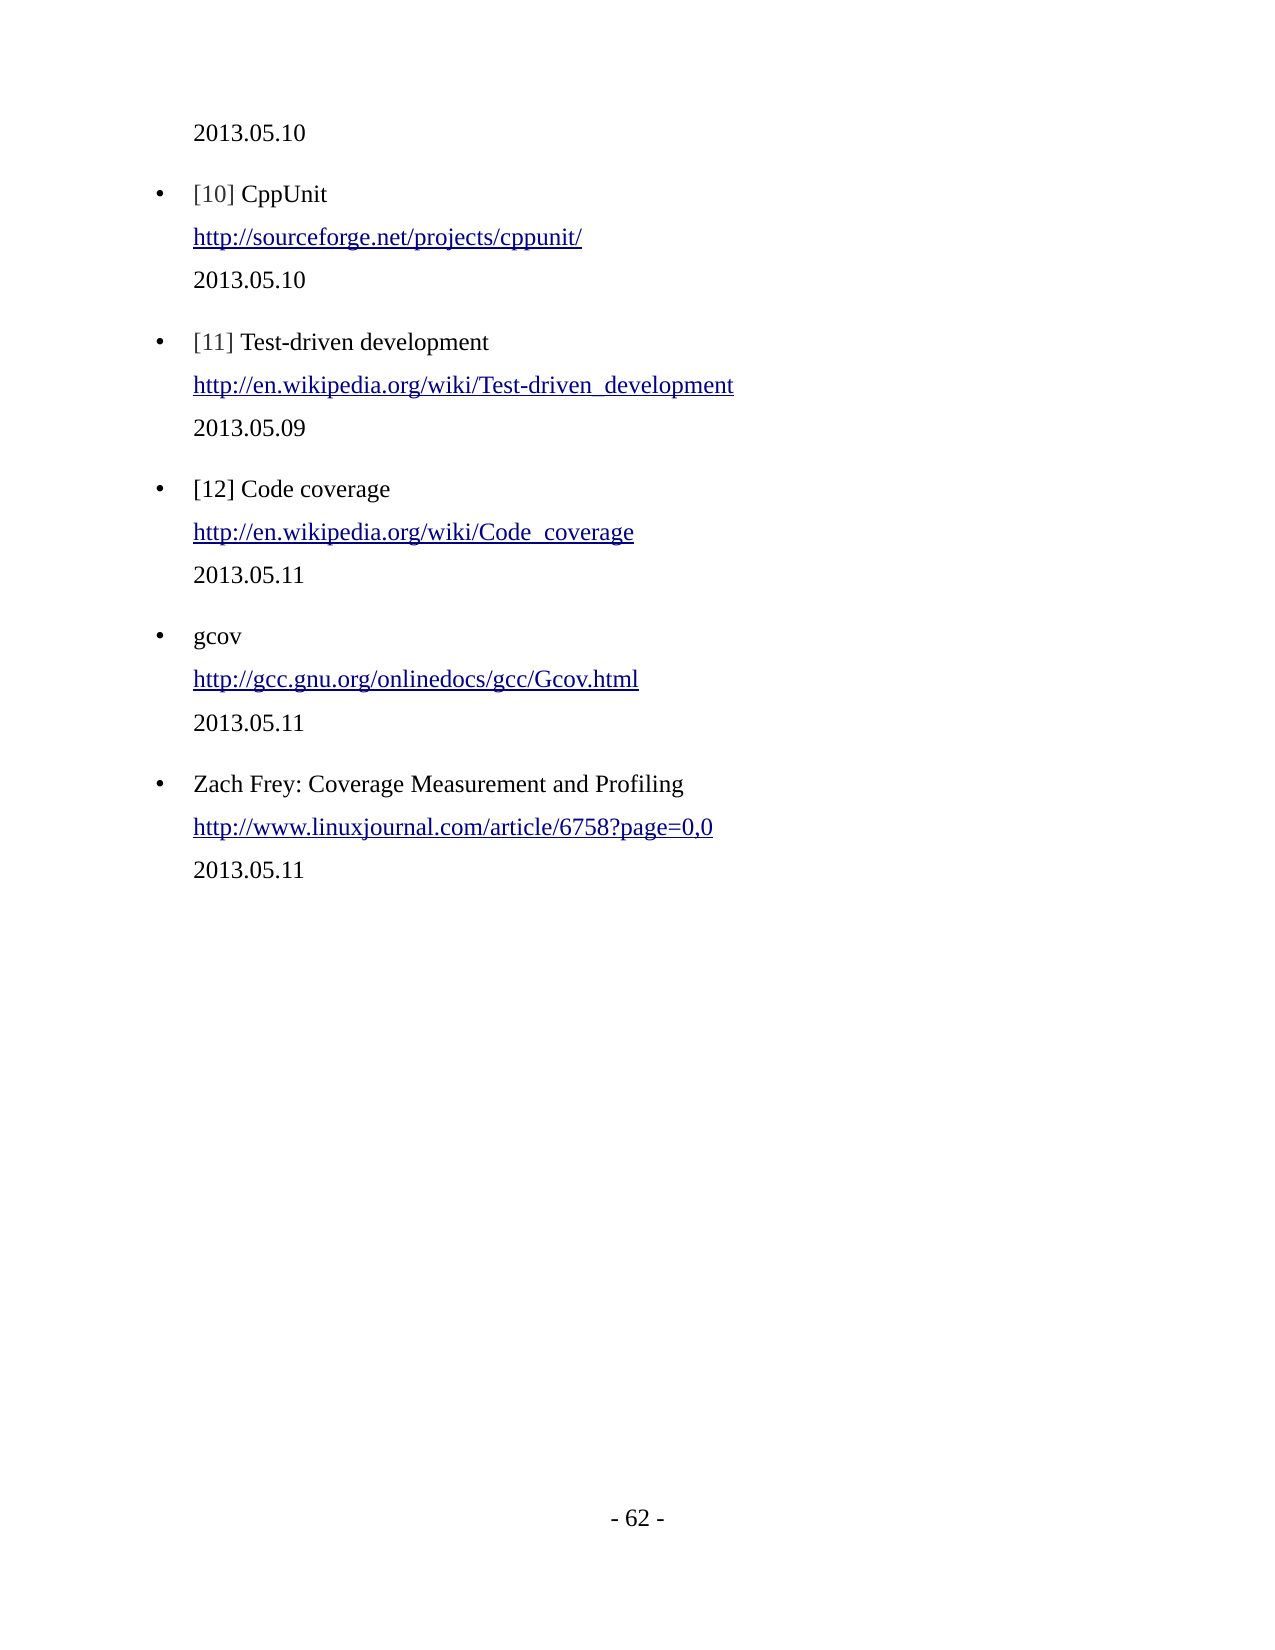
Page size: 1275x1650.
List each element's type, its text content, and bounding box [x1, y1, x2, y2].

list gcov http://gcc.gnu.org/onlinedocs/gcc/Gcov.html 2013.05.11 [156, 621, 1157, 736]
list [11] Test-driven development http://en.wikipedia.org/wiki/Test-driven_development 2013.05.09 [156, 327, 1157, 442]
list [12] Code coverage http://en.wikipedia.org/wiki/Code_coverage 2013.05.11 [156, 474, 1157, 589]
list Zach Frey: Coverage Measurement and Profiling http://www.linuxjournal.com/article/6758?page=0,0 2013.05.11 [156, 769, 1157, 884]
list [10] CppUnit http://sourceforge.net/projects/cppunit/ 2013.05.10 [156, 179, 1157, 294]
list 2013.05.10 [156, 118, 1157, 147]
